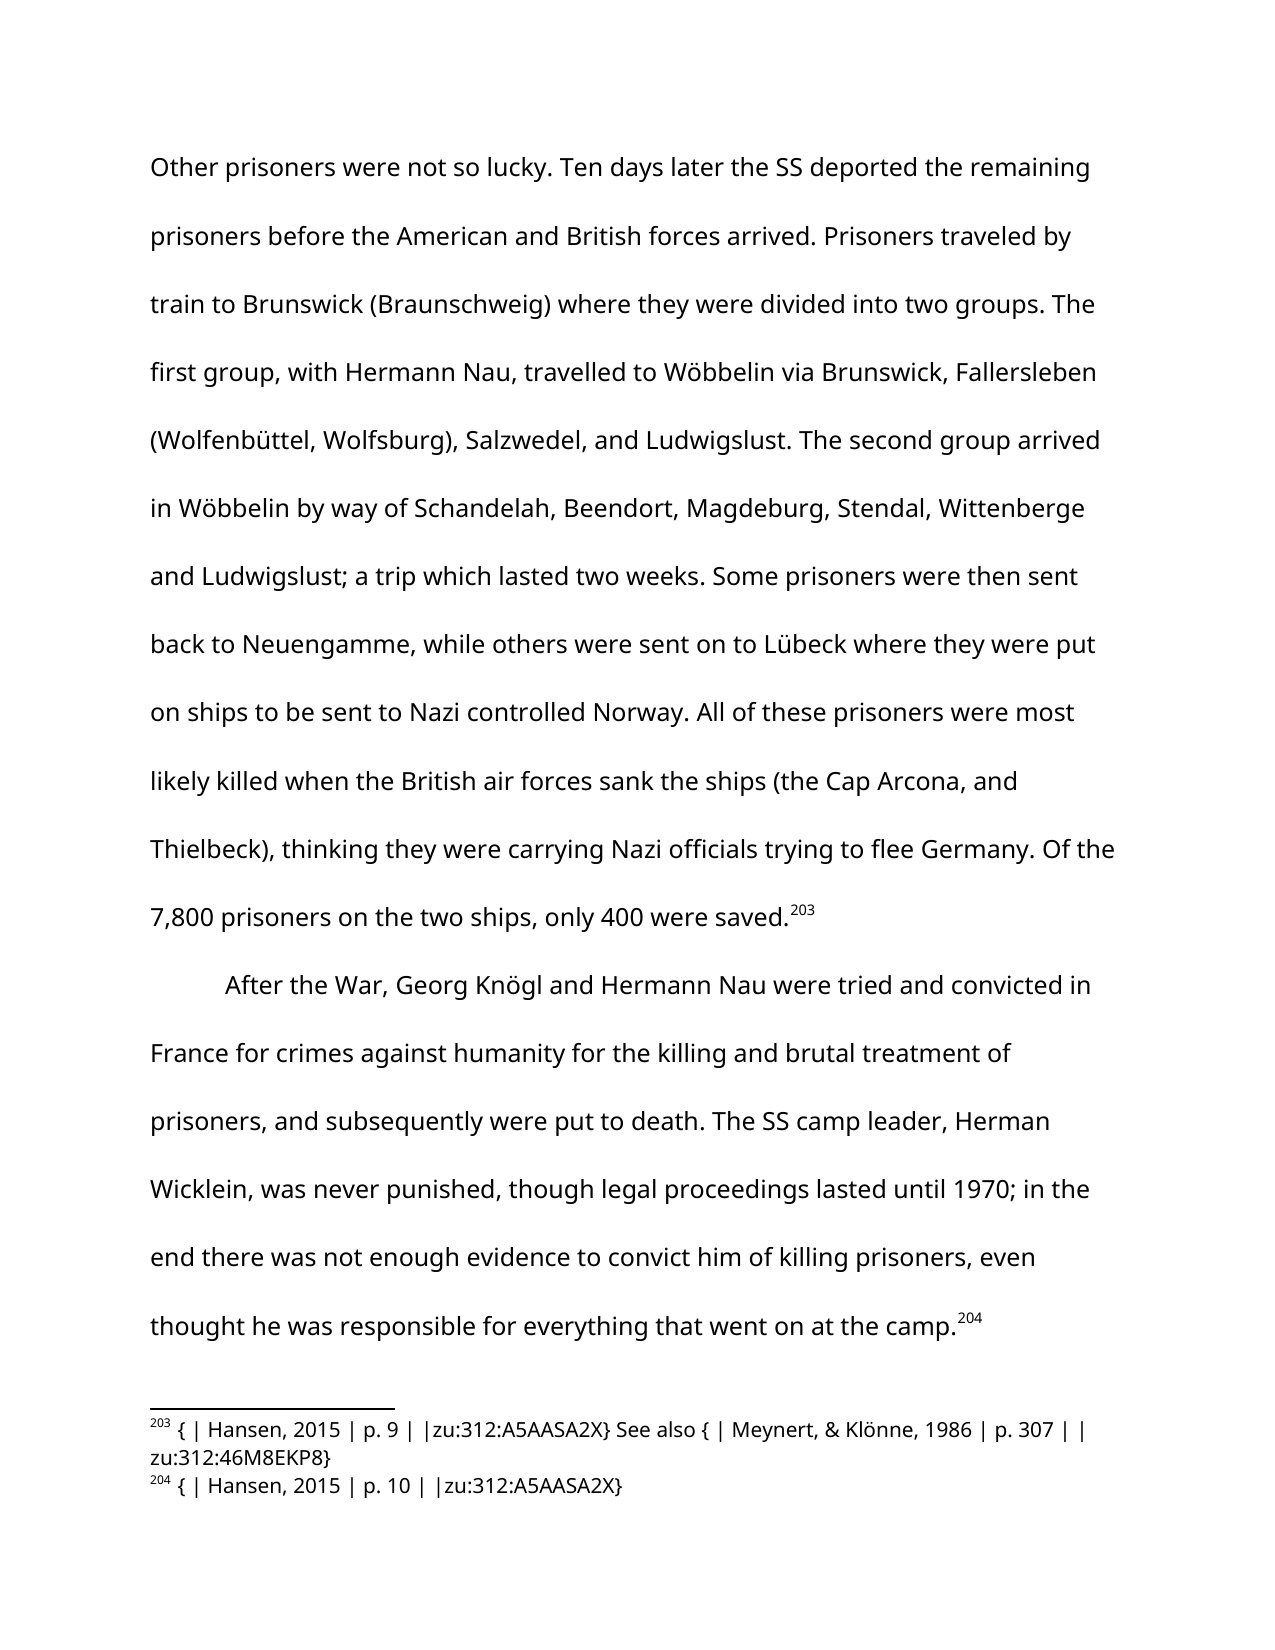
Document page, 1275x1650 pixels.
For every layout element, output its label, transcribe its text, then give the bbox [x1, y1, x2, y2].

text { | Hansen, 2015 | p. 9 | |zu:312:A5AASA2X} See also { | Meynert, & Klönne, 1986 | p. 307 | |zu:312:46M8EKP8} [150, 1415, 1125, 1472]
text { | Hansen, 2015 | p. 10 | |zu:312:A5AASA2X} [150, 1472, 1125, 1500]
text Other prisoners were not so lucky. Ten days later the SS deported the remaining prisoners before the American and British forces arrived. Prisoners traveled by train to Brunswick (Braunschweig) where they were divided into two groups. The first group, with Hermann Nau, travelled to Wöbbelin via Brunswick, Fallersleben (Wolfenbüttel, Wolfsburg), Salzwedel, and Ludwigslust. The second group arrived in Wöbbelin by way of Schandelah, Beendort, Magdeburg, Stendal, Wittenberge and Ludwigslust; a trip which lasted two weeks. Some prisoners were then sent back to Neuengamme, while others were sent on to Lübeck where they were put on ships to be sent to Nazi controlled Norway. All of these prisoners were most likely killed when the British air forces sank the ships (the Cap Arcona, and Thielbeck), thinking they were carrying Nazi officials trying to flee Germany. Of the 7,800 prisoners on the two ships, only 400 were saved. [150, 150, 1125, 933]
text After the War, Georg Knögl and Hermann Nau were tried and convicted in France for crimes against humanity for the killing and brutal treatment of prisoners, and subsequently were put to death. The SS camp leader, Herman Wicklein, was never punished, though legal proceedings lasted until 1970; in the end there was not enough evidence to convict him of killing prisoners, even thought he was responsible for everything that went on at the camp. [150, 967, 1125, 1342]
